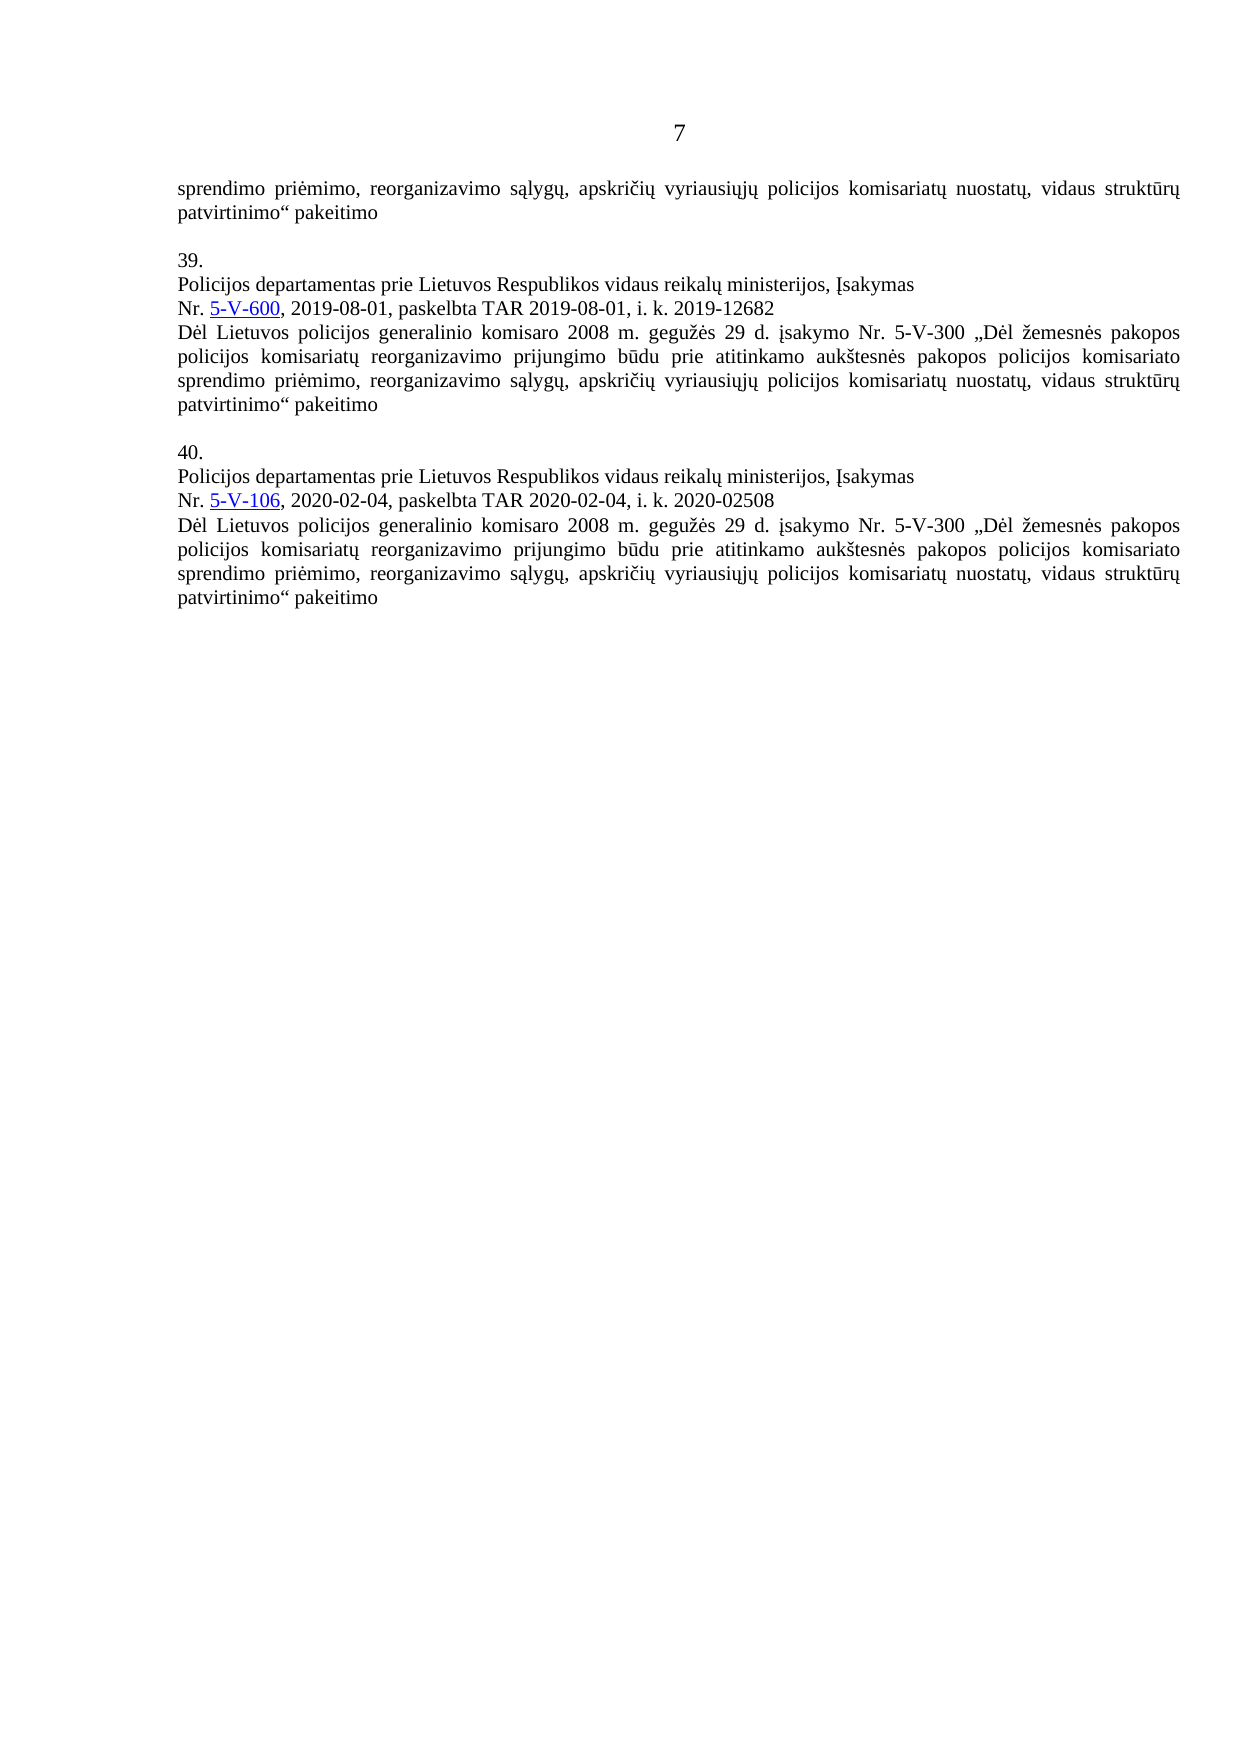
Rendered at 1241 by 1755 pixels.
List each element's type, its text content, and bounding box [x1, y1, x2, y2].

text Dėl Lietuvos policijos generalinio komisaro 2008 m. gegužės 29 d. įsakymo Nr. 5-V-300 „Dėl žemesnės pakopos policijos komisariatų reorganizavimo prijungimo būdu prie atitinkamo aukštesnės pakopos policijos komisariato sprendimo priėmimo, reorganizavimo sąlygų, apskričių vyriausiųjų policijos komisariatų nuostatų, vidaus struktūrų patvirtinimo“ pakeitimo [177, 320, 1181, 416]
text Nr. 5-V-600, 2019-08-01, paskelbta TAR 2019-08-01, i. k. 2019-12682 [177, 296, 1181, 320]
text 40. [177, 440, 1181, 464]
text Policijos departamentas prie Lietuvos Respublikos vidaus reikalų ministerijos, Įsakymas [177, 272, 1181, 296]
text 39. [177, 248, 1181, 272]
text Dėl Lietuvos policijos generalinio komisaro 2008 m. gegužės 29 d. įsakymo Nr. 5-V-300 „Dėl žemesnės pakopos policijos komisariatų reorganizavimo prijungimo būdu prie atitinkamo aukštesnės pakopos policijos komisariato sprendimo priėmimo, reorganizavimo sąlygų, apskričių vyriausiųjų policijos komisariatų nuostatų, vidaus struktūrų patvirtinimo“ pakeitimo [177, 512, 1181, 609]
text sprendimo priėmimo, reorganizavimo sąlygų, apskričių vyriausiųjų policijos komisariatų nuostatų, vidaus struktūrų patvirtinimo“ pakeitimo [177, 176, 1181, 224]
text Policijos departamentas prie Lietuvos Respublikos vidaus reikalų ministerijos, Įsakymas [177, 464, 1181, 488]
text Nr. 5-V-106, 2020-02-04, paskelbta TAR 2020-02-04, i. k. 2020-02508 [177, 488, 1181, 512]
